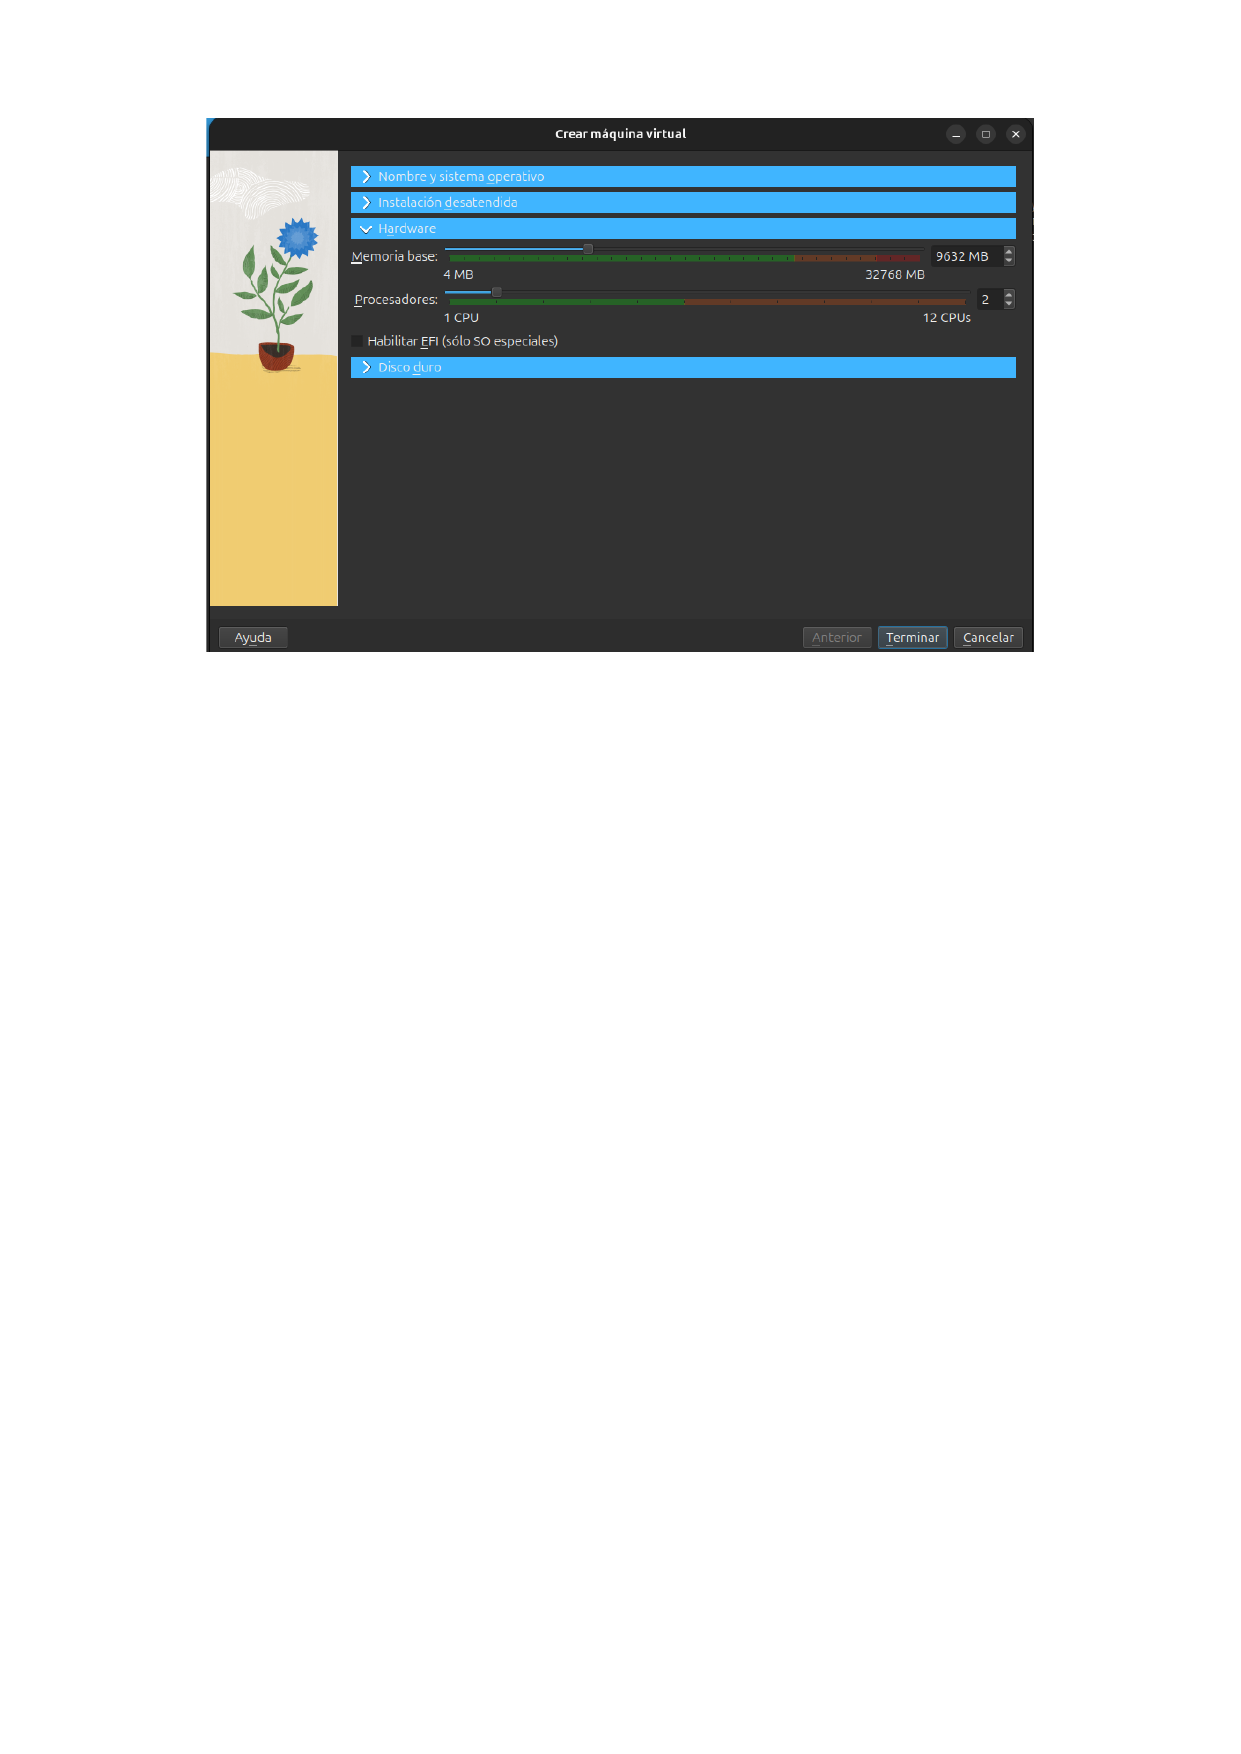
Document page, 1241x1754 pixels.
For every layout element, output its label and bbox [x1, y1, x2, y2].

picture [206, 118, 1034, 652]
